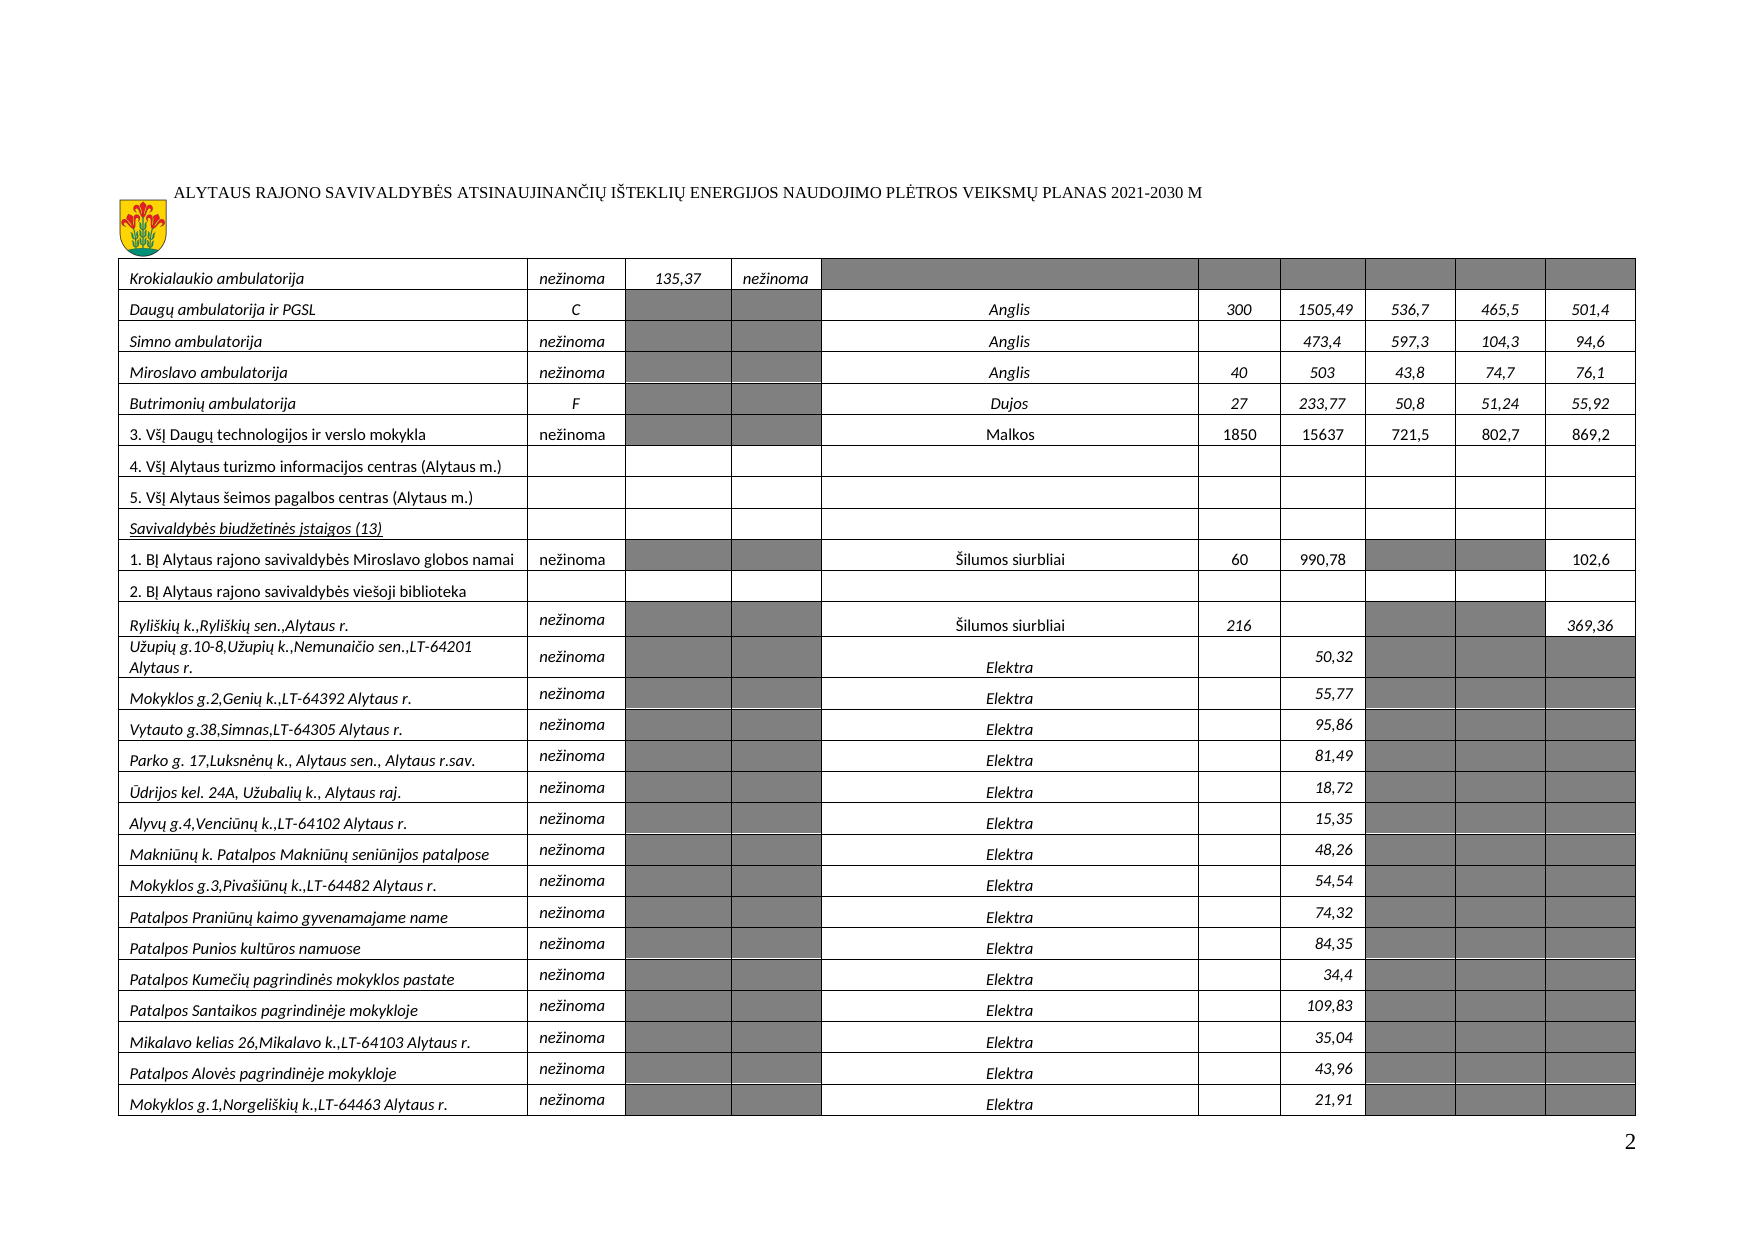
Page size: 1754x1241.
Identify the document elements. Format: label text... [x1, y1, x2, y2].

table_cell [626, 321, 731, 351]
table_cell Patalpos Praniūnų kaimo gyvenamajame name [119, 897, 527, 927]
table_cell Mokyklos g.3,Pivašiūnų k.,LT-64482 Alytaus r. [119, 866, 527, 896]
table_cell 40 [1199, 352, 1280, 382]
table_cell [1456, 741, 1545, 771]
table_cell [1366, 477, 1455, 507]
table_cell [626, 446, 731, 476]
table_cell [1546, 1053, 1635, 1083]
table_cell [626, 772, 731, 802]
table_cell Elektra [822, 637, 1198, 677]
table_cell [1456, 928, 1545, 958]
table_cell 869,2 [1546, 415, 1635, 445]
table_cell [1456, 602, 1545, 636]
table_cell 473,4 [1281, 321, 1365, 351]
table_cell 48,26 [1281, 835, 1365, 865]
table_cell nežinoma [528, 772, 625, 802]
table_cell Elektra [822, 991, 1198, 1021]
table_cell [1199, 678, 1280, 708]
table_cell [1456, 835, 1545, 865]
table_cell Ryliškių k.,Ryliškių sen.,Alytaus r. [119, 602, 527, 636]
table_cell 50,32 [1281, 637, 1365, 677]
table_cell [732, 1085, 821, 1115]
table_cell [528, 571, 625, 601]
table_cell 94,6 [1546, 321, 1635, 351]
table_cell Daugų ambulatorija ir PGSL [119, 290, 527, 320]
table_cell Elektra [822, 803, 1198, 833]
table_cell [1546, 1022, 1635, 1052]
table_cell [1199, 509, 1280, 539]
table_cell nežinoma [528, 321, 625, 351]
table_cell [822, 571, 1198, 601]
table_cell [1456, 960, 1545, 990]
table_cell [528, 509, 625, 539]
table_cell [626, 741, 731, 771]
table_cell Elektra [822, 772, 1198, 802]
table_cell 50,8 [1366, 384, 1455, 414]
table_cell 503 [1281, 352, 1365, 382]
table_cell 27 [1199, 384, 1280, 414]
table_cell 369,36 [1546, 602, 1635, 636]
table_cell [1546, 866, 1635, 896]
table_cell nežinoma [528, 835, 625, 865]
table_cell [732, 446, 821, 476]
table_cell Patalpos Punios kultūros namuose [119, 928, 527, 958]
table_cell [1366, 602, 1455, 636]
table_cell Elektra [822, 1085, 1198, 1115]
table_cell [626, 1085, 731, 1115]
table_cell Patalpos Kumečių pagrindinės mokyklos pastate [119, 960, 527, 990]
table_cell [1366, 1085, 1455, 1115]
table_cell Elektra [822, 866, 1198, 896]
table_cell Elektra [822, 897, 1198, 927]
table_cell [822, 259, 1198, 289]
table_cell [1456, 1053, 1545, 1083]
table_cell [1456, 477, 1545, 507]
table_cell 1850 [1199, 415, 1280, 445]
table_cell nežinoma [528, 960, 625, 990]
table_cell [626, 352, 731, 382]
table_cell 43,96 [1281, 1053, 1365, 1083]
table_cell [1281, 446, 1365, 476]
table_cell Patalpos Alovės pagrindinėje mokykloje [119, 1053, 527, 1083]
table_cell [1199, 928, 1280, 958]
table_cell Ūdrijos kel. 24A, Užubalių k., Alytaus raj. [119, 772, 527, 802]
table_cell F [528, 384, 625, 414]
table_cell [626, 803, 731, 833]
table_cell 74,7 [1456, 352, 1545, 382]
table_cell Šilumos siurbliai [822, 602, 1198, 636]
table_cell [1456, 866, 1545, 896]
table_cell Butrimonių ambulatorija [119, 384, 527, 414]
table_cell [1456, 803, 1545, 833]
table_cell 102,6 [1546, 540, 1635, 570]
table_cell [1366, 960, 1455, 990]
table_cell Malkos [822, 415, 1198, 445]
table_cell 60 [1199, 540, 1280, 570]
table_cell nežinoma [528, 602, 625, 636]
table_cell Anglis [822, 290, 1198, 320]
table_cell [732, 1022, 821, 1052]
table_cell [1366, 1053, 1455, 1083]
table_cell Elektra [822, 1053, 1198, 1083]
table_cell [1456, 1085, 1545, 1115]
table_cell C [528, 290, 625, 320]
table_cell 95,86 [1281, 710, 1365, 740]
table_cell [626, 540, 731, 570]
table_cell nežinoma [528, 991, 625, 1021]
table_cell [626, 415, 731, 445]
table_cell [626, 571, 731, 601]
table_cell 597,3 [1366, 321, 1455, 351]
table_cell [1546, 571, 1635, 601]
table_cell 15637 [1281, 415, 1365, 445]
table_cell [1199, 835, 1280, 865]
table_cell [732, 509, 821, 539]
table_cell [732, 960, 821, 990]
table_cell [1366, 571, 1455, 601]
table_cell [1366, 540, 1455, 570]
table_cell 55,77 [1281, 678, 1365, 708]
table_cell Elektra [822, 960, 1198, 990]
table_cell 35,04 [1281, 1022, 1365, 1052]
table_cell nežinoma [528, 540, 625, 570]
table_cell [1199, 1085, 1280, 1115]
table_cell Miroslavo ambulatorija [119, 352, 527, 382]
table_cell [1456, 710, 1545, 740]
table_cell [1546, 897, 1635, 927]
table_cell Vytauto g.38,Simnas,LT-64305 Alytaus r. [119, 710, 527, 740]
table_cell [626, 991, 731, 1021]
table_cell [626, 384, 731, 414]
table_cell [1546, 835, 1635, 865]
table_cell [626, 678, 731, 708]
table_cell nežinoma [528, 259, 625, 289]
table_cell [528, 446, 625, 476]
table_cell nežinoma [528, 637, 625, 677]
table_cell 300 [1199, 290, 1280, 320]
table_cell [1199, 960, 1280, 990]
table_cell 18,72 [1281, 772, 1365, 802]
table_cell nežinoma [528, 678, 625, 708]
table_cell 104,3 [1456, 321, 1545, 351]
table_cell Elektra [822, 678, 1198, 708]
table_cell 802,7 [1456, 415, 1545, 445]
table_cell [1199, 741, 1280, 771]
table_cell [732, 637, 821, 677]
table_cell nežinoma [528, 897, 625, 927]
table_cell [1456, 509, 1545, 539]
table_cell [1456, 259, 1545, 289]
table_cell [732, 290, 821, 320]
table_cell nežinoma [528, 866, 625, 896]
table_cell [732, 571, 821, 601]
table_cell [1456, 678, 1545, 708]
table_cell [1199, 1022, 1280, 1052]
table_cell [732, 710, 821, 740]
table_cell nežinoma [528, 1053, 625, 1083]
table_cell [1199, 259, 1280, 289]
table_cell [822, 477, 1198, 507]
table_cell 81,49 [1281, 741, 1365, 771]
table_cell 21,91 [1281, 1085, 1365, 1115]
table_cell 990,78 [1281, 540, 1365, 570]
table_cell [626, 290, 731, 320]
table_cell [626, 477, 731, 507]
table_cell 1. BĮ Alytaus rajono savivaldybės Miroslavo globos namai [119, 540, 527, 570]
table_cell 15,35 [1281, 803, 1365, 833]
table_cell [626, 897, 731, 927]
table_cell [1281, 477, 1365, 507]
table_cell Simno ambulatorija [119, 321, 527, 351]
table_cell 34,4 [1281, 960, 1365, 990]
table_cell [1456, 540, 1545, 570]
table_cell [732, 803, 821, 833]
table_cell 465,5 [1456, 290, 1545, 320]
table_cell [626, 835, 731, 865]
table_cell nežinoma [732, 259, 821, 289]
table_cell 51,24 [1456, 384, 1545, 414]
table_cell [1366, 446, 1455, 476]
table_cell 84,35 [1281, 928, 1365, 958]
table_cell [1456, 637, 1545, 677]
table_cell 2. BĮ Alytaus rajono savivaldybės viešoji biblioteka [119, 571, 527, 601]
table_cell [822, 446, 1198, 476]
table_cell [1546, 477, 1635, 507]
table_cell [1456, 991, 1545, 1021]
table_cell 501,4 [1546, 290, 1635, 320]
table_cell Mokyklos g.1,Norgeliškių k.,LT-64463 Alytaus r. [119, 1085, 527, 1115]
table_cell Elektra [822, 741, 1198, 771]
table_cell [1199, 772, 1280, 802]
table_cell [1546, 772, 1635, 802]
table_cell Elektra [822, 835, 1198, 865]
table_cell [732, 928, 821, 958]
table_cell 74,32 [1281, 897, 1365, 927]
table_cell [1366, 741, 1455, 771]
table_cell [732, 384, 821, 414]
table_cell [626, 710, 731, 740]
table_cell [1199, 321, 1280, 351]
table_cell [1366, 678, 1455, 708]
table_cell [1366, 991, 1455, 1021]
table_cell 1505,49 [1281, 290, 1365, 320]
table_cell nežinoma [528, 1085, 625, 1115]
table_cell [1366, 1022, 1455, 1052]
table_cell 536,7 [1366, 290, 1455, 320]
table_cell Parko g. 17,Luksnėnų k., Alytaus sen., Alytaus r.sav. [119, 741, 527, 771]
table_cell [1366, 866, 1455, 896]
table_cell [1199, 866, 1280, 896]
table_cell 4. VšĮ Alytaus turizmo informacijos centras (Alytaus m.) [119, 446, 527, 476]
table_cell [626, 960, 731, 990]
table_cell [1546, 928, 1635, 958]
table_cell [1366, 928, 1455, 958]
table_cell [1546, 710, 1635, 740]
table_cell [1281, 571, 1365, 601]
table_cell nežinoma [528, 1022, 625, 1052]
table_cell [1199, 446, 1280, 476]
table_cell [822, 509, 1198, 539]
table_cell Mokyklos g.2,Genių k.,LT-64392 Alytaus r. [119, 678, 527, 708]
table_cell Patalpos Santaikos pagrindinėje mokykloje [119, 991, 527, 1021]
table_cell [1366, 637, 1455, 677]
table_cell 109,83 [1281, 991, 1365, 1021]
table_cell [1546, 741, 1635, 771]
table_cell [1456, 446, 1545, 476]
table_cell [1199, 803, 1280, 833]
table_cell nežinoma [528, 928, 625, 958]
table_cell Anglis [822, 321, 1198, 351]
table_cell 5. VšĮ Alytaus šeimos pagalbos centras (Alytaus m.) [119, 477, 527, 507]
table_cell [1281, 259, 1365, 289]
table_cell Savivaldybės biudžetinės įstaigos (13) [119, 509, 527, 539]
table_cell [1199, 897, 1280, 927]
table_cell [1546, 509, 1635, 539]
table_cell Makniūnų k. Patalpos Makniūnų seniūnijos patalpose [119, 835, 527, 865]
table_cell [626, 928, 731, 958]
table_cell [732, 1053, 821, 1083]
table_cell [1546, 637, 1635, 677]
table_cell [1546, 960, 1635, 990]
table_cell 43,8 [1366, 352, 1455, 382]
table_cell Anglis [822, 352, 1198, 382]
table_cell Dujos [822, 384, 1198, 414]
table_cell [1366, 509, 1455, 539]
table_cell [1546, 1085, 1635, 1115]
table_cell [732, 602, 821, 636]
table_cell [626, 1053, 731, 1083]
table_cell [732, 321, 821, 351]
table_cell [1366, 803, 1455, 833]
table_cell 3. VšĮ Daugų technologijos ir verslo mokykla [119, 415, 527, 445]
table_cell nežinoma [528, 741, 625, 771]
table_cell [732, 540, 821, 570]
table_cell [1199, 571, 1280, 601]
table_cell nežinoma [528, 415, 625, 445]
table_cell [626, 1022, 731, 1052]
table_cell [1366, 897, 1455, 927]
table_cell [1199, 710, 1280, 740]
table_cell nežinoma [528, 710, 625, 740]
table_cell Užupių g.10-8,Užupių k.,Nemunaičio sen.,LT-64201 Alytaus r. [119, 637, 527, 677]
table_cell [1366, 710, 1455, 740]
table_cell [732, 477, 821, 507]
table_cell 135,37 [626, 259, 731, 289]
table_cell [732, 866, 821, 896]
table_cell [626, 602, 731, 636]
table_cell [1366, 259, 1455, 289]
table_cell [732, 678, 821, 708]
table_cell 76,1 [1546, 352, 1635, 382]
table_cell [1281, 602, 1365, 636]
table_cell Elektra [822, 1022, 1198, 1052]
table_cell [528, 477, 625, 507]
table_cell 721,5 [1366, 415, 1455, 445]
table_cell [1366, 772, 1455, 802]
table_cell [1456, 772, 1545, 802]
table_cell 54,54 [1281, 866, 1365, 896]
table_cell [626, 637, 731, 677]
table_cell [1456, 897, 1545, 927]
table_cell [732, 415, 821, 445]
table_cell Mikalavo kelias 26,Mikalavo k.,LT-64103 Alytaus r. [119, 1022, 527, 1052]
table_cell Šilumos siurbliai [822, 540, 1198, 570]
table_cell 216 [1199, 602, 1280, 636]
table_cell [626, 509, 731, 539]
table_cell [1199, 1053, 1280, 1083]
table_cell [1456, 571, 1545, 601]
table_cell [1546, 803, 1635, 833]
table_cell 55,92 [1546, 384, 1635, 414]
table_cell [732, 741, 821, 771]
table_cell [1546, 678, 1635, 708]
table_cell nežinoma [528, 352, 625, 382]
table_cell Krokialaukio ambulatorija [119, 259, 527, 289]
table_cell [1456, 1022, 1545, 1052]
table_cell Elektra [822, 710, 1198, 740]
table_cell [1199, 637, 1280, 677]
table_cell Elektra [822, 928, 1198, 958]
table_cell [1199, 477, 1280, 507]
table_cell 233,77 [1281, 384, 1365, 414]
table_cell [1281, 509, 1365, 539]
table_cell [732, 352, 821, 382]
table_cell [1546, 259, 1635, 289]
table_cell nežinoma [528, 803, 625, 833]
table_cell [1546, 446, 1635, 476]
table_cell [1546, 991, 1635, 1021]
table_cell [1366, 835, 1455, 865]
table_cell [732, 772, 821, 802]
table_cell [1199, 991, 1280, 1021]
table_cell [626, 866, 731, 896]
table_cell Alyvų g.4,Venciūnų k.,LT-64102 Alytaus r. [119, 803, 527, 833]
table_cell [732, 835, 821, 865]
table_cell [732, 897, 821, 927]
table_cell [732, 991, 821, 1021]
